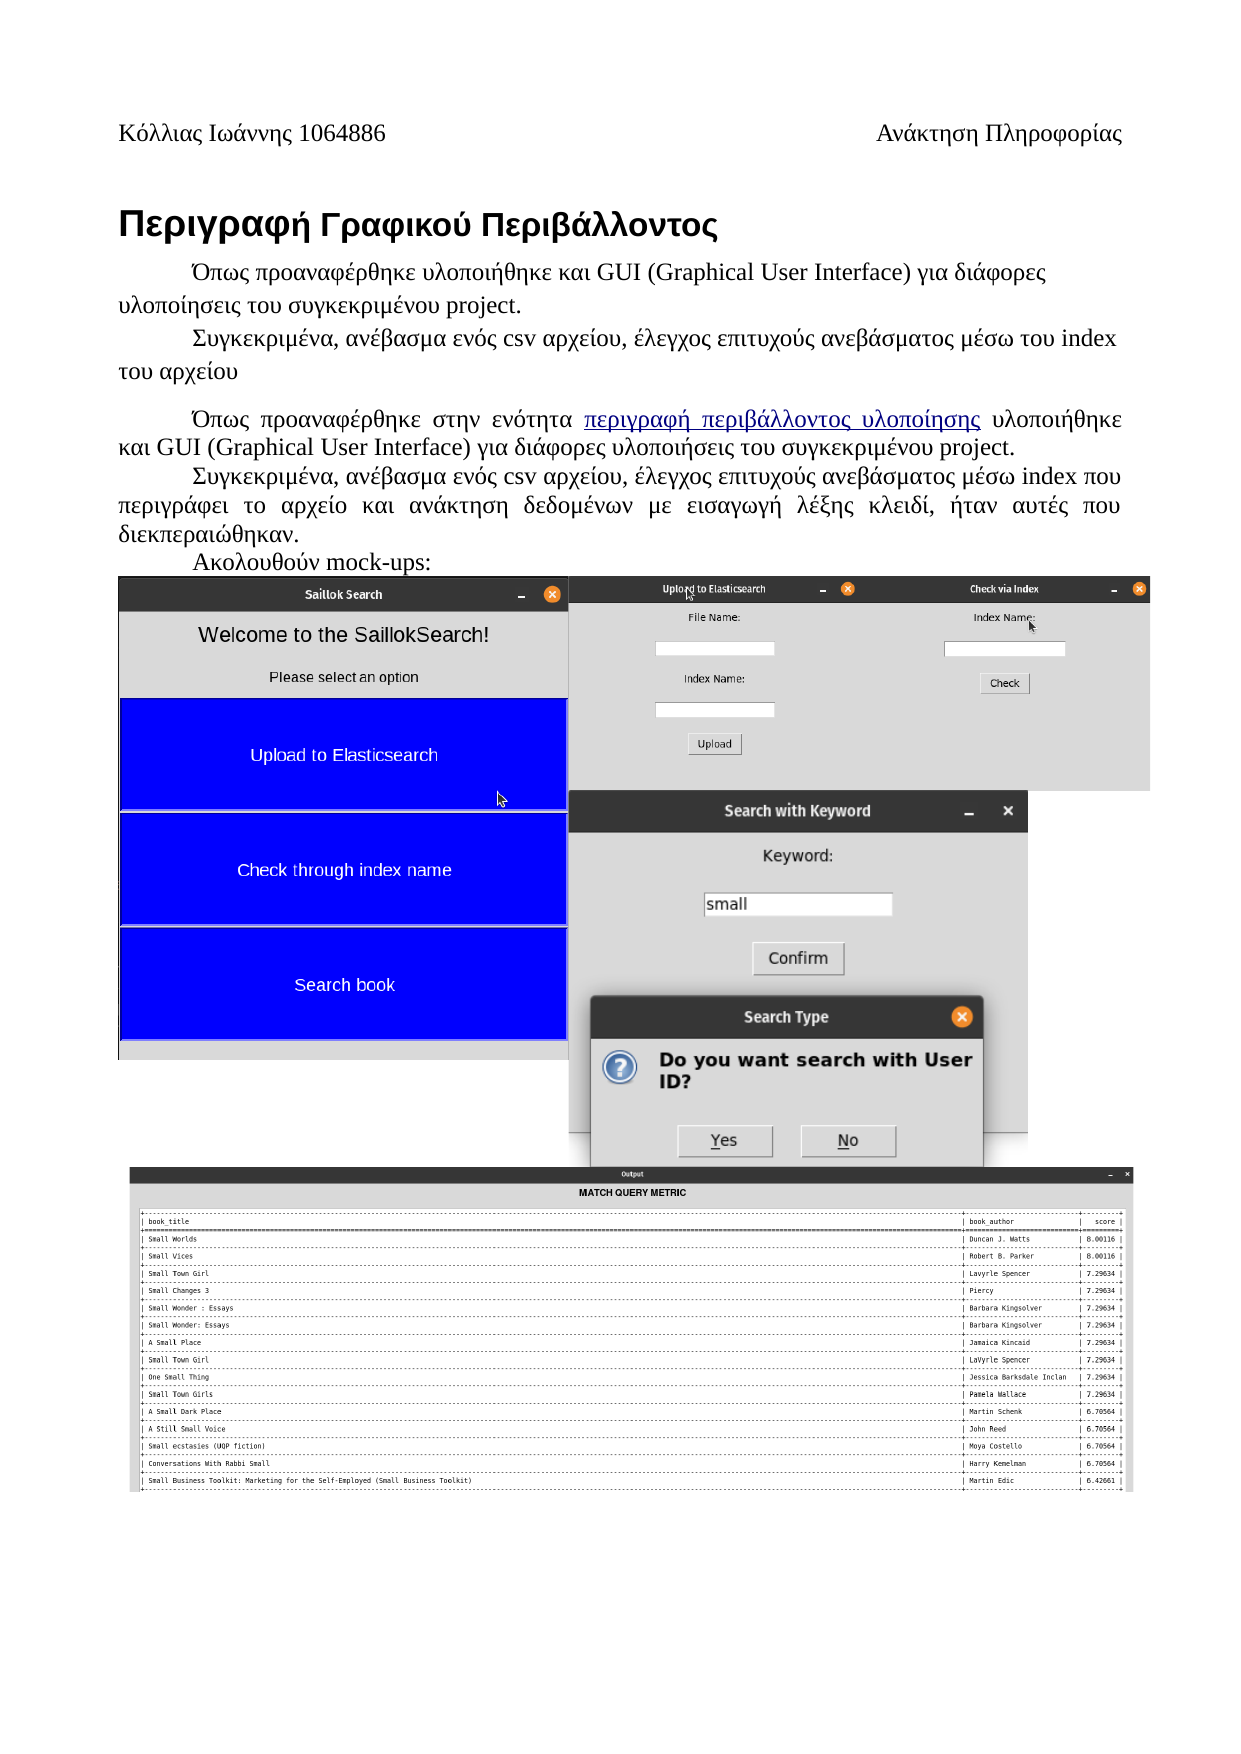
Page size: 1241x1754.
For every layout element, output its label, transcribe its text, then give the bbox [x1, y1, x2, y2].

text Συγκεκριμένα, ανέβασμα ενός csv αρχείου, έλεγχος επιτυχούς ανεβάσματος μέσω index που περιγράφει το αρχείο και ανάκτηση δεδομένων με εισαγωγή λέξης κλειδί, ήταν αυτές που διεκπεραιώθηκαν. Ακολουθούν mock-ups: [118, 461, 1122, 576]
subtitle Περιγραφή Γραφικού Περιβάλλοντος [118, 201, 1122, 244]
text Όπως προαναφέρθηκε υλοποιήθηκε και GUI (Graphical User Interface) για διάφορες υλοποίησεις του συγκεκριμένου project. Συγκεκριμένα, ανέβασμα ενός csv αρχείου, έλεγχος επιτυχούς ανεβάσματος μέσω του index του αρχείου [118, 257, 1122, 385]
text Όπως προαναφέρθηκε στην ενότητα περιγραφή περιβάλλοντος υλοποίησης υλοποιήθηκε και GUI (Graphical User Interface) για διάφορες υλοποιήσεις του συγκεκριμένου project. [118, 404, 1122, 461]
picture [118, 576, 1150, 1492]
